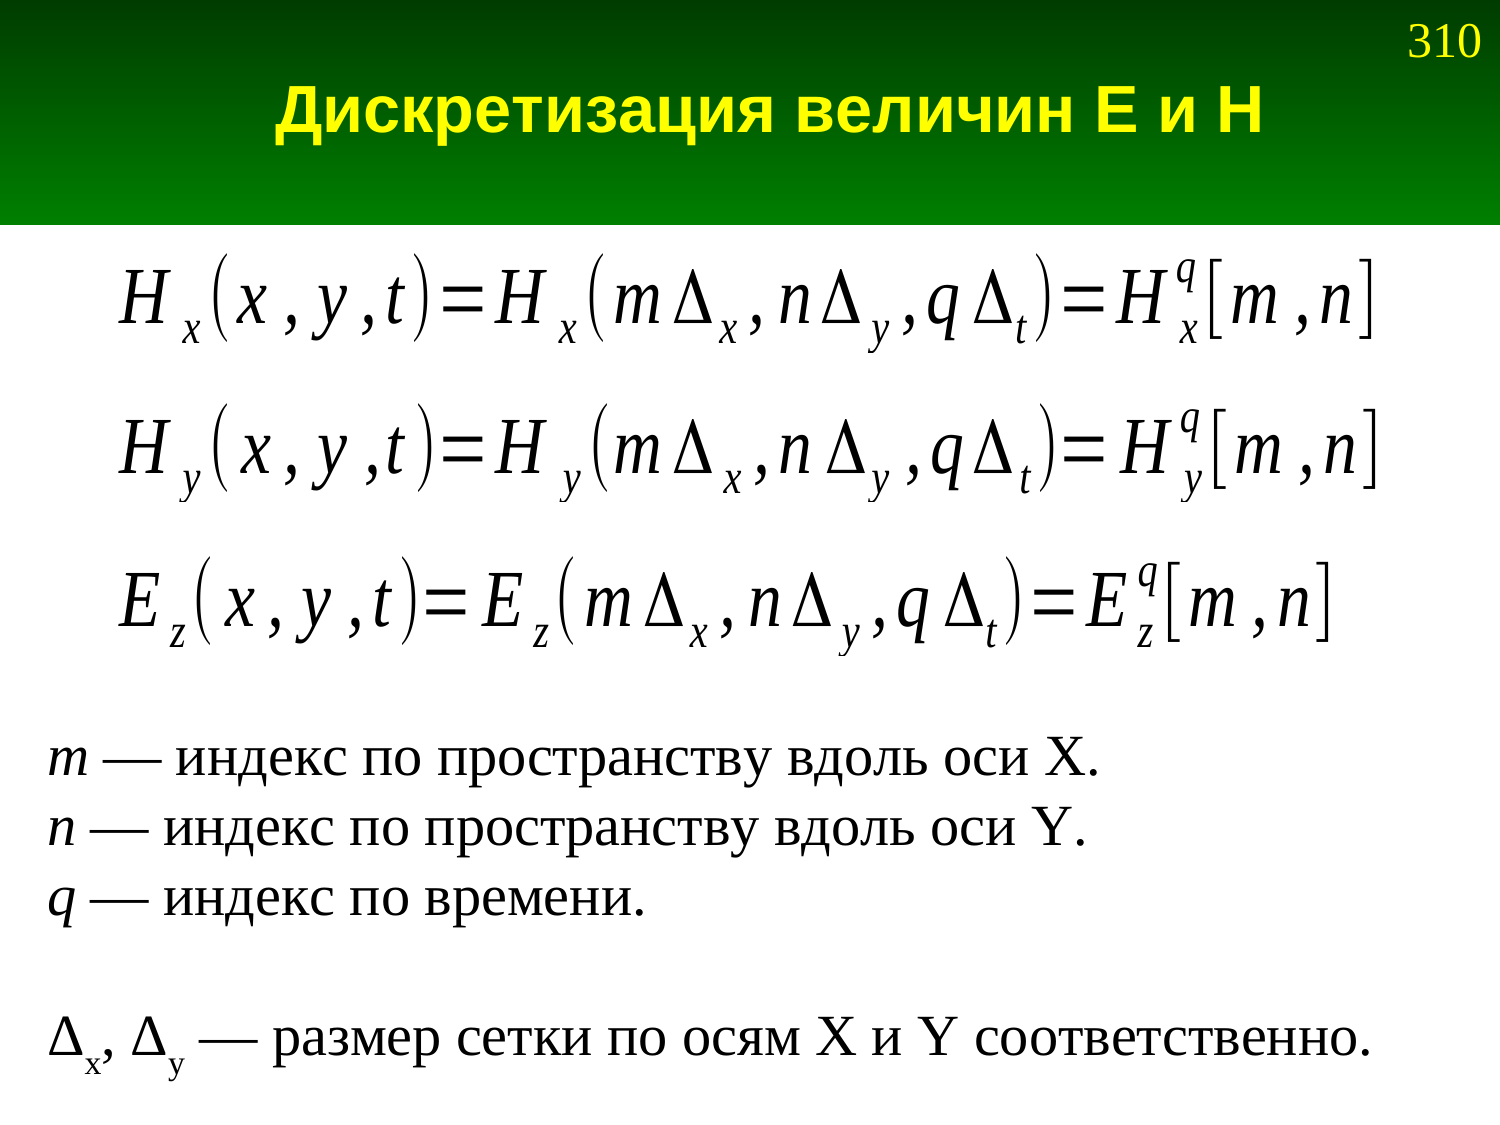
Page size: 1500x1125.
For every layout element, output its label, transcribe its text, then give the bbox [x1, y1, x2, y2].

chart [98, 237, 1394, 353]
chart [98, 540, 1351, 656]
chart [98, 387, 1398, 502]
title Дискретизация величин E и H [100, 7, 1441, 204]
text_box m — индекс по пространству вдоль оси X. n — индекс по пространству вдоль оси Y. q — индекс по времени. Δx, Δy — размер сетки по осям X и Y соответственно. [32, 710, 1410, 1090]
